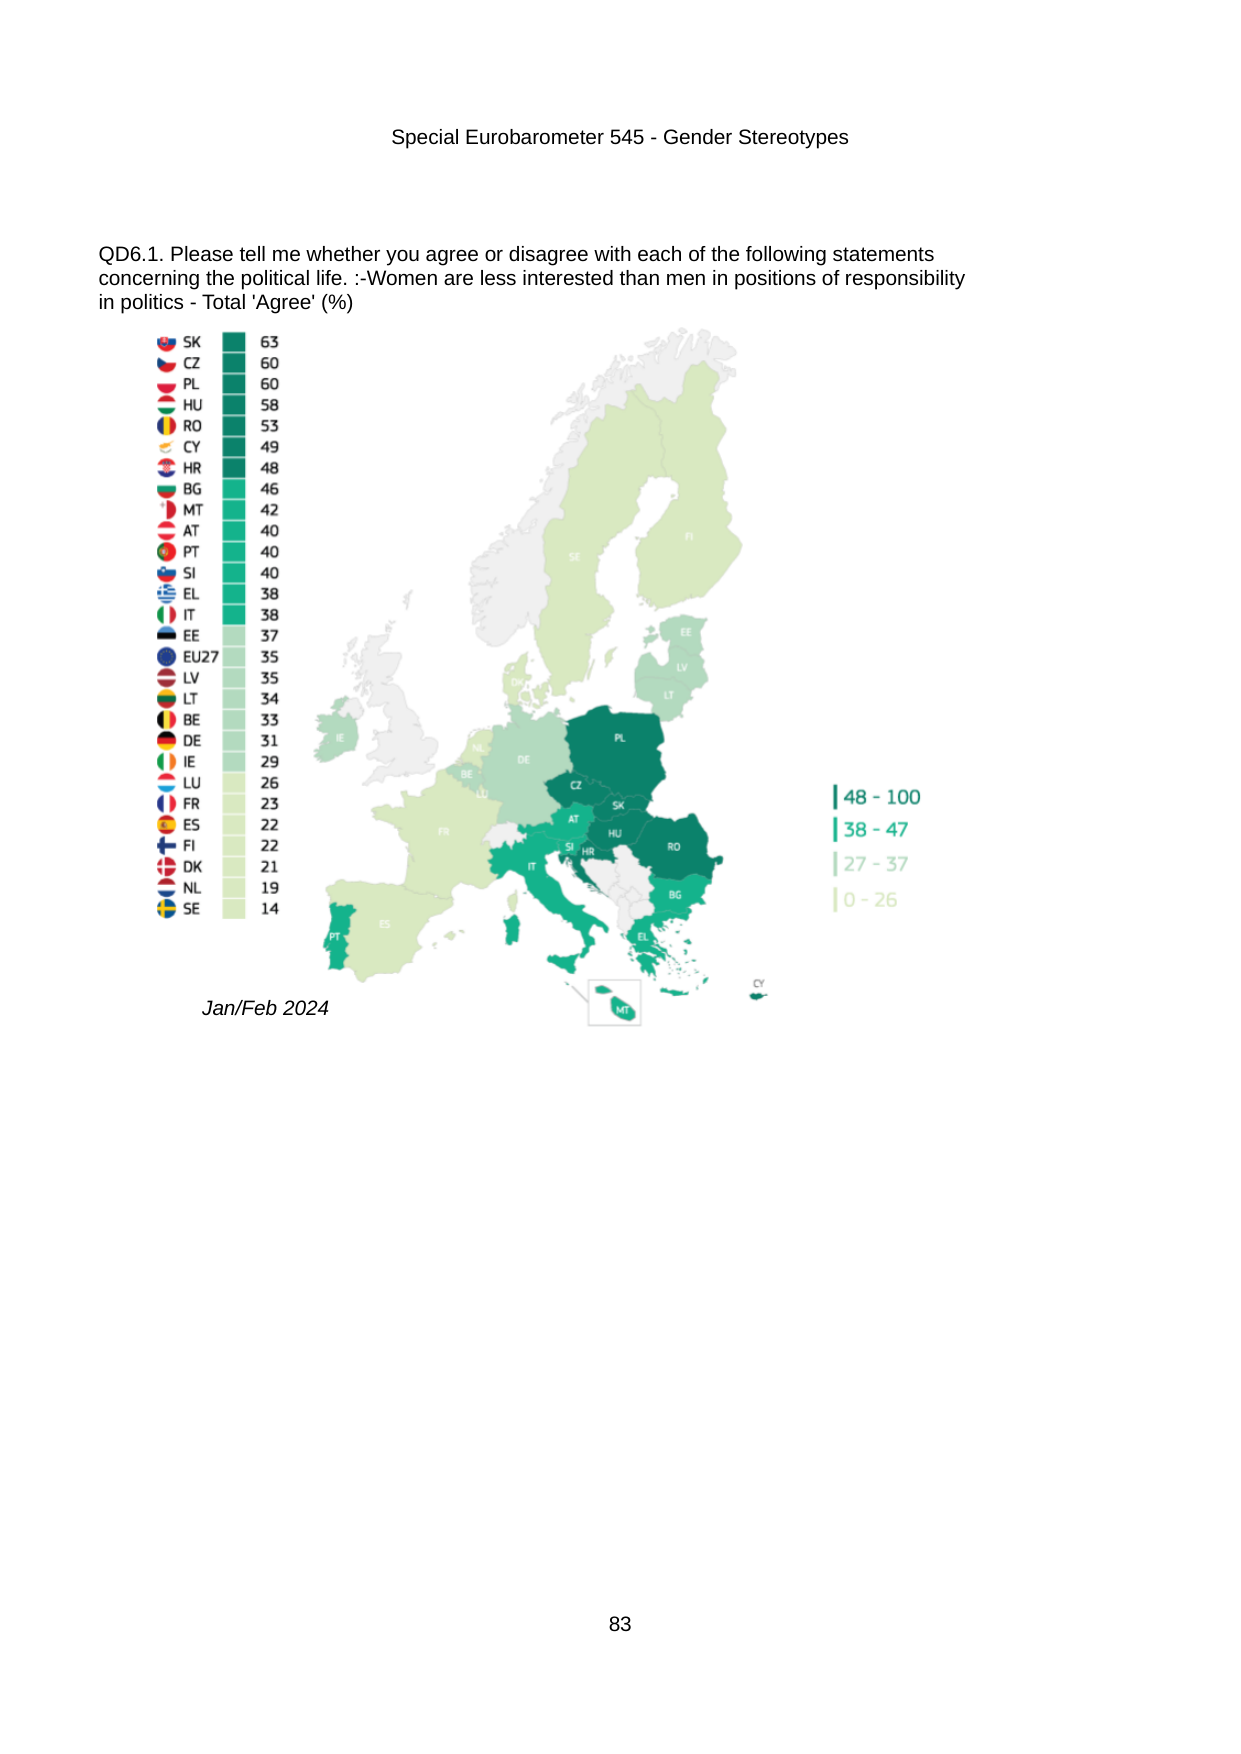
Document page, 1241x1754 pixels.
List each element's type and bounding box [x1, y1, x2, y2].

picture [145, 323, 930, 1029]
